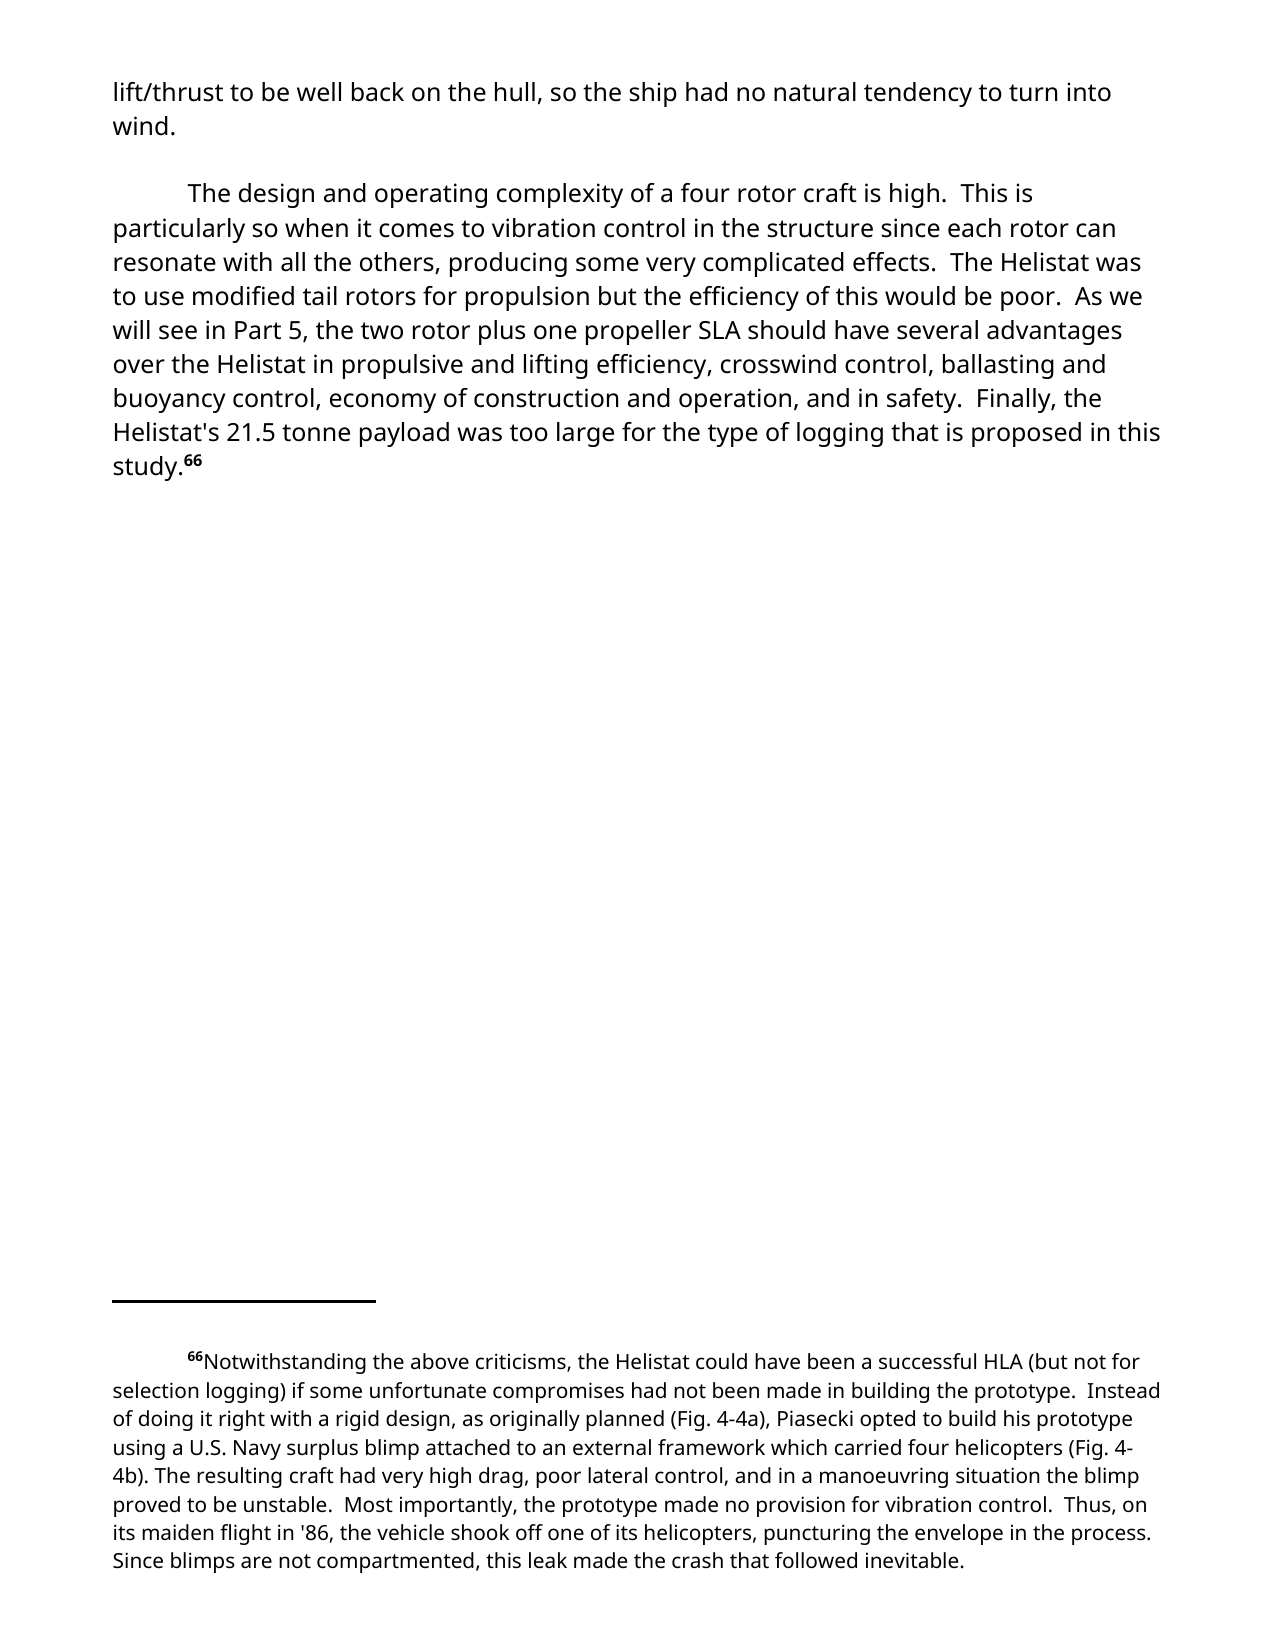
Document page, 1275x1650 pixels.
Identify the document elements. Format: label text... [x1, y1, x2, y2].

text lift/thrust to be well back on the hull, so the ship had no natural tendency to turn into wind. [112, 75, 1162, 143]
text The design and operating complexity of a four rotor craft is high. This is particularly so when it comes to vibration control in the structure since each rotor can resonate with all the others, producing some very complicated effects. The Helistat was to use modified tail rotors for propulsion but the efficiency of this would be poor. As we will see in Part 5, the two rotor plus one propeller SLA should have several advantages over the Helistat in propulsive and lifting efficiency, crosswind control, ballasting and buoyancy control, economy of construction and operation, and in safety. Finally, the Helistat's 21.5 tonne payload was too large for the type of logging that is proposed in this study. [112, 176, 1162, 483]
text Notwithstanding the above criticisms, the Helistat could have been a successful HLA (but not for selection logging) if some unfortunate compromises had not been made in building the prototype. Instead of doing it right with a rigid design, as originally planned (Fig. 4-4a), Piasecki opted to build his prototype using a U.S. Navy surplus blimp attached to an external framework which carried four helicopters (Fig. 4-4b). The resulting craft had very high drag, poor lateral control, and in a manoeuvring situation the blimp proved to be unstable. Most importantly, the prototype made no provision for vibration control. Thus, on its maiden flight in '86, the vehicle shook off one of its helicopters, puncturing the envelope in the process. Since blimps are not compartmented, this leak made the crash that followed inevitable. [112, 1347, 1162, 1575]
